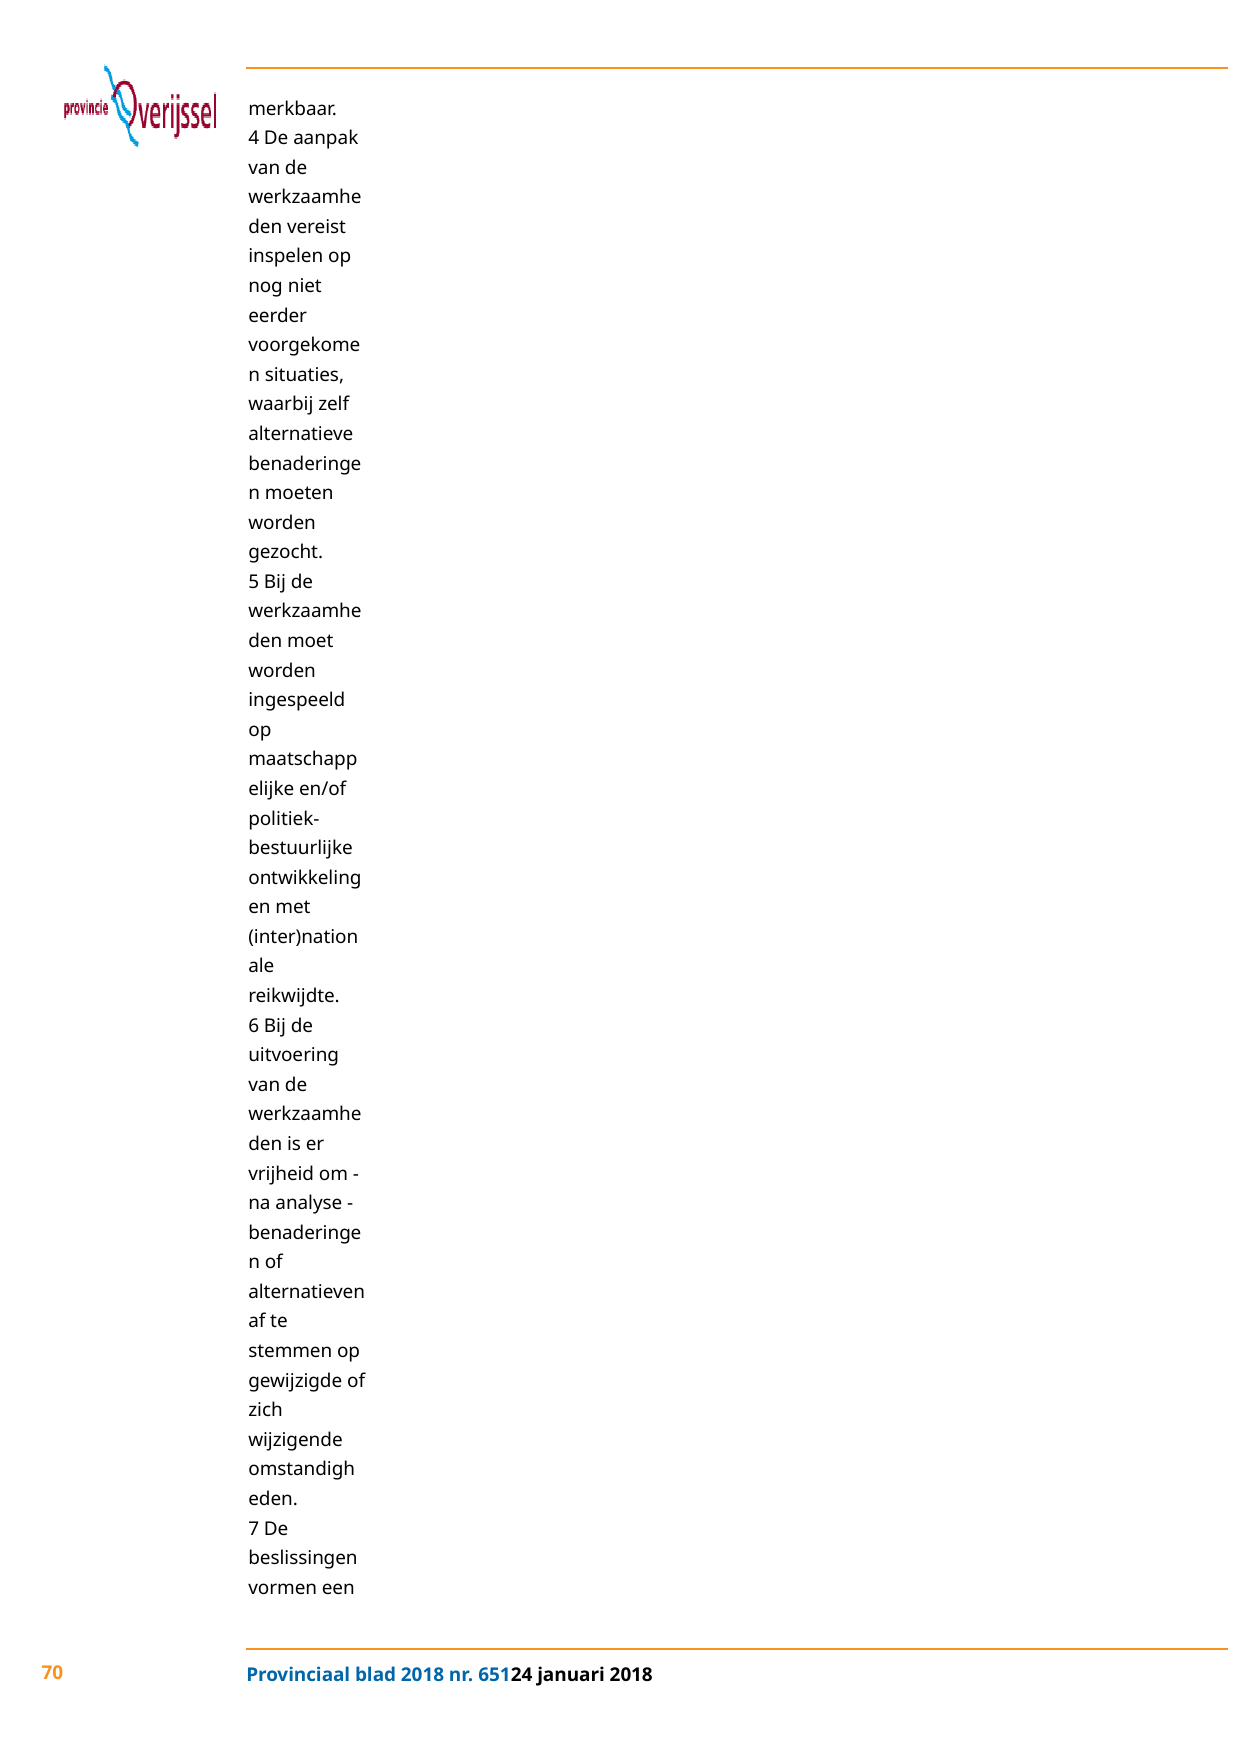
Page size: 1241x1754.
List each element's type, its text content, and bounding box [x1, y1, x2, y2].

table_cell [1039, 95, 1152, 1600]
table_cell [590, 95, 702, 1600]
table_cell [365, 95, 477, 1600]
picture [41, 47, 231, 172]
table_cell [927, 95, 1039, 1600]
table_cell merkbaar. 4 De aanpak van de werkzaamheden vereist inspelen op nog niet eerder voorgekomen situaties, waarbij zelf alternatieve benaderingen moeten worden gezocht. 5 Bij de werkzaamheden moet worden ingespeeld op maatschappelijke en/of politiek-bestuurlijke ontwikkelingen met (inter)nationale reikwijdte. 6 Bij de uitvoering van de werkzaamheden is er vrijheid om - na analyse - benaderingen of alternatieven af te stemmen op gewijzigde of zich wijzigende omstandigheden. 7 De beslissingen vormen een [248, 95, 365, 1600]
table_cell [478, 95, 590, 1600]
table_cell [702, 95, 814, 1600]
table_cell [815, 95, 927, 1600]
